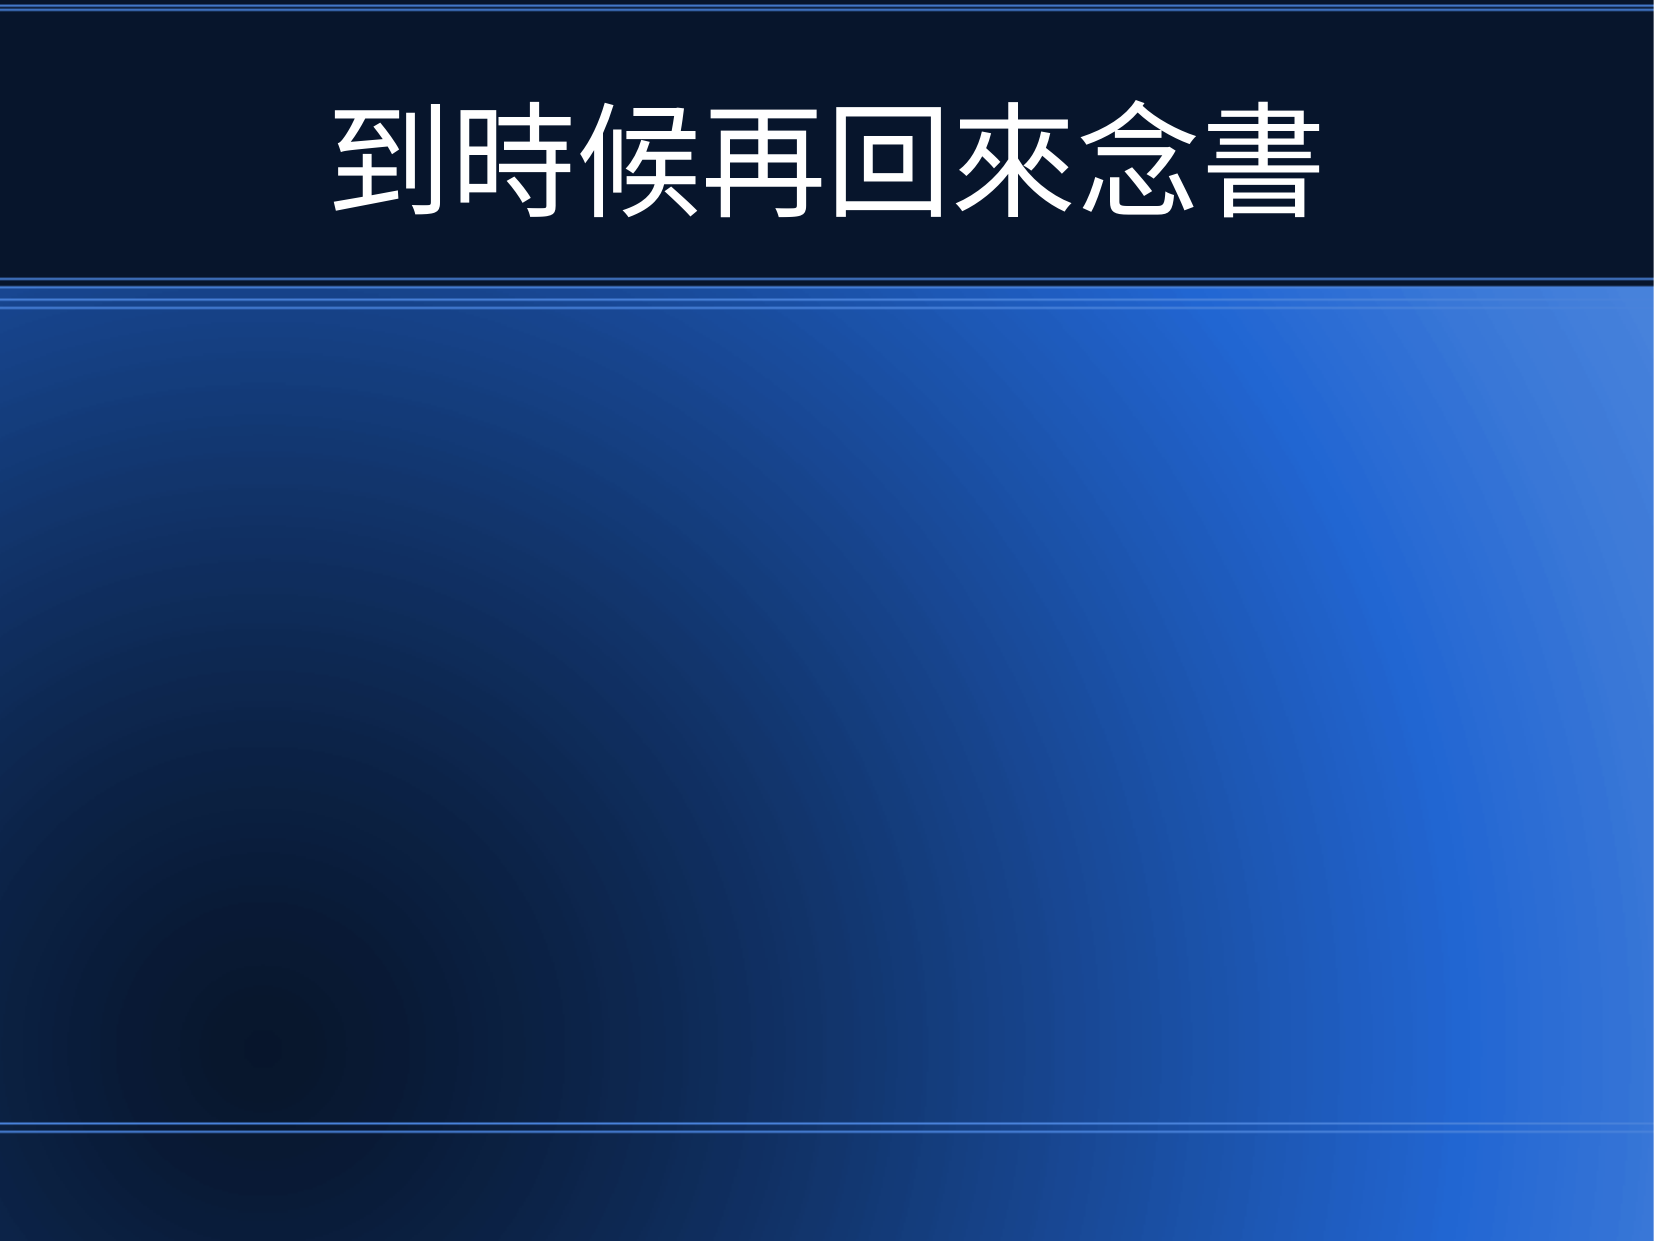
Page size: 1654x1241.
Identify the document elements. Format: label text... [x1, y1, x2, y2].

title 到時候再回來念書 [82, 49, 1571, 257]
picture [0, 0, 1654, 1241]
